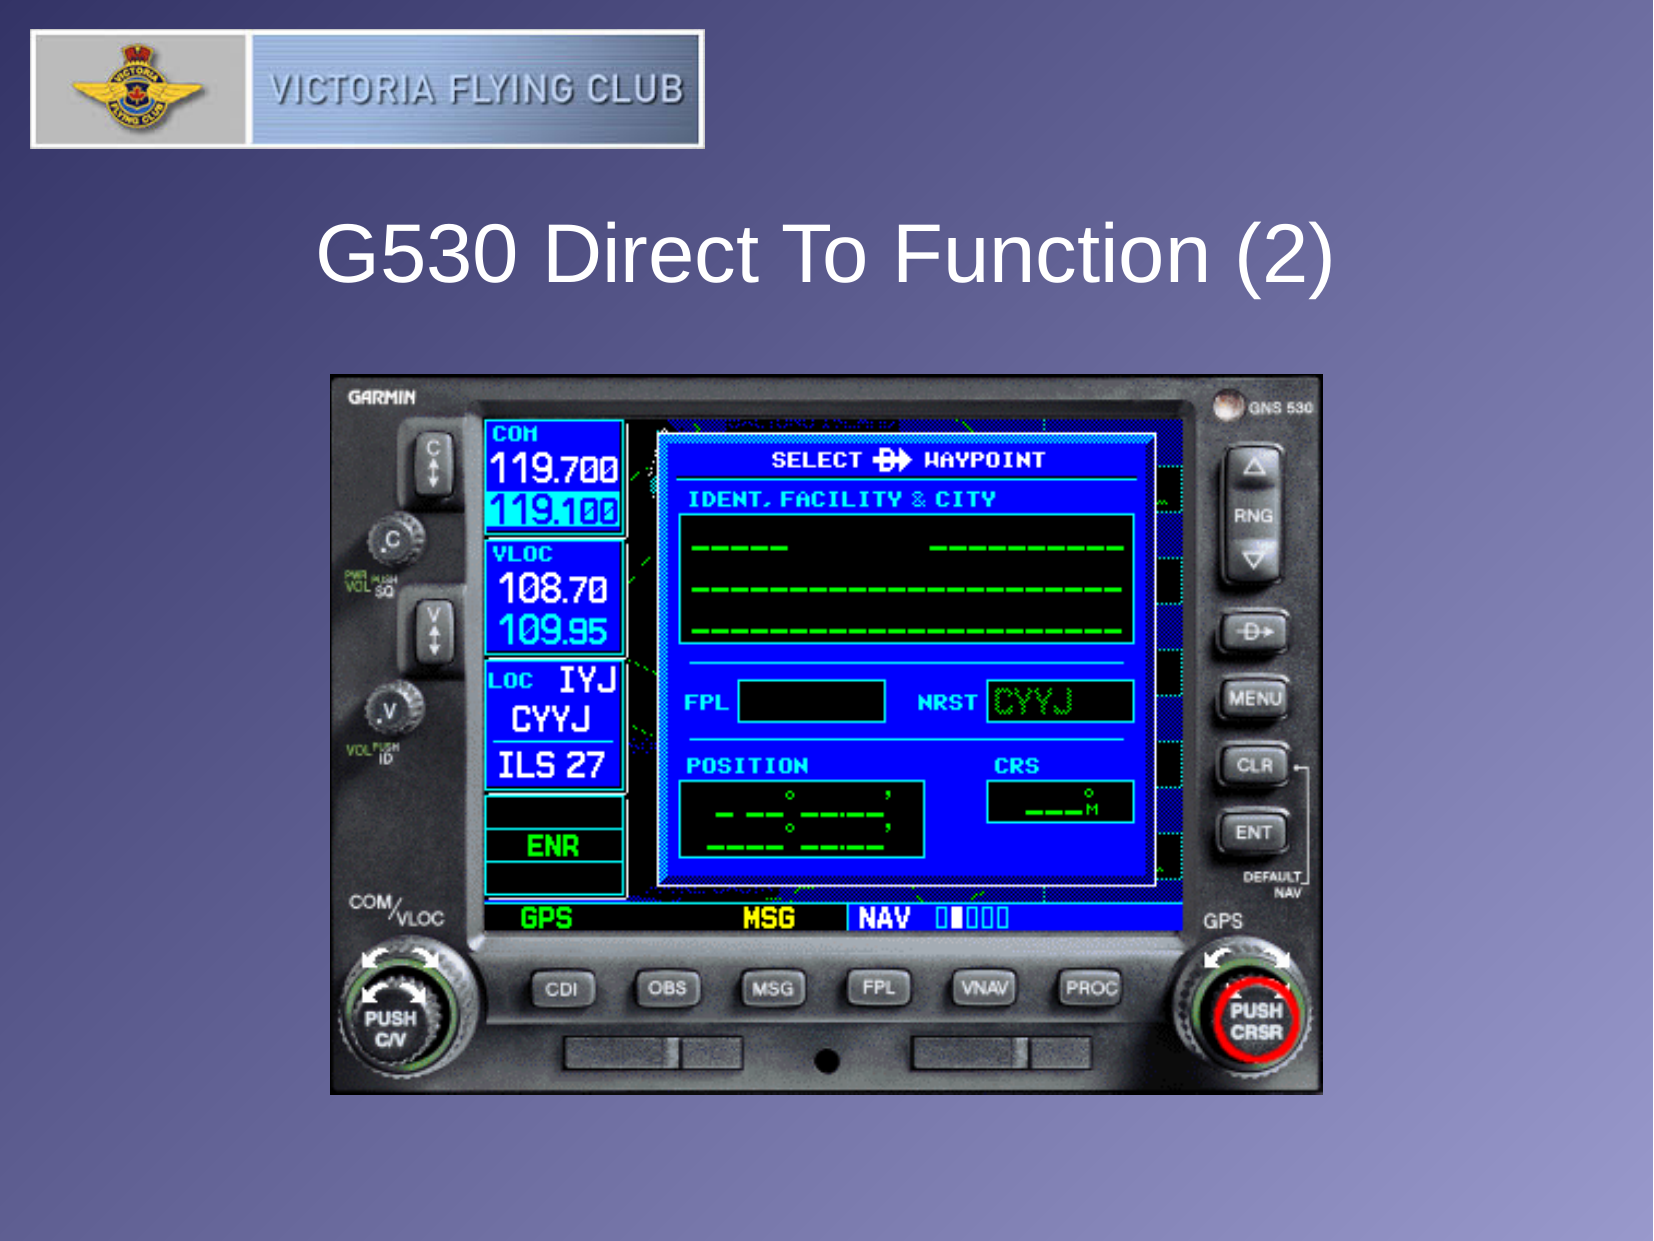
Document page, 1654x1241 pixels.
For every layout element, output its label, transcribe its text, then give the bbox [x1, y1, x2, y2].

picture [330, 374, 1323, 1095]
title G530 Direct To Function (2) [82, 150, 1571, 358]
picture [30, 29, 705, 149]
